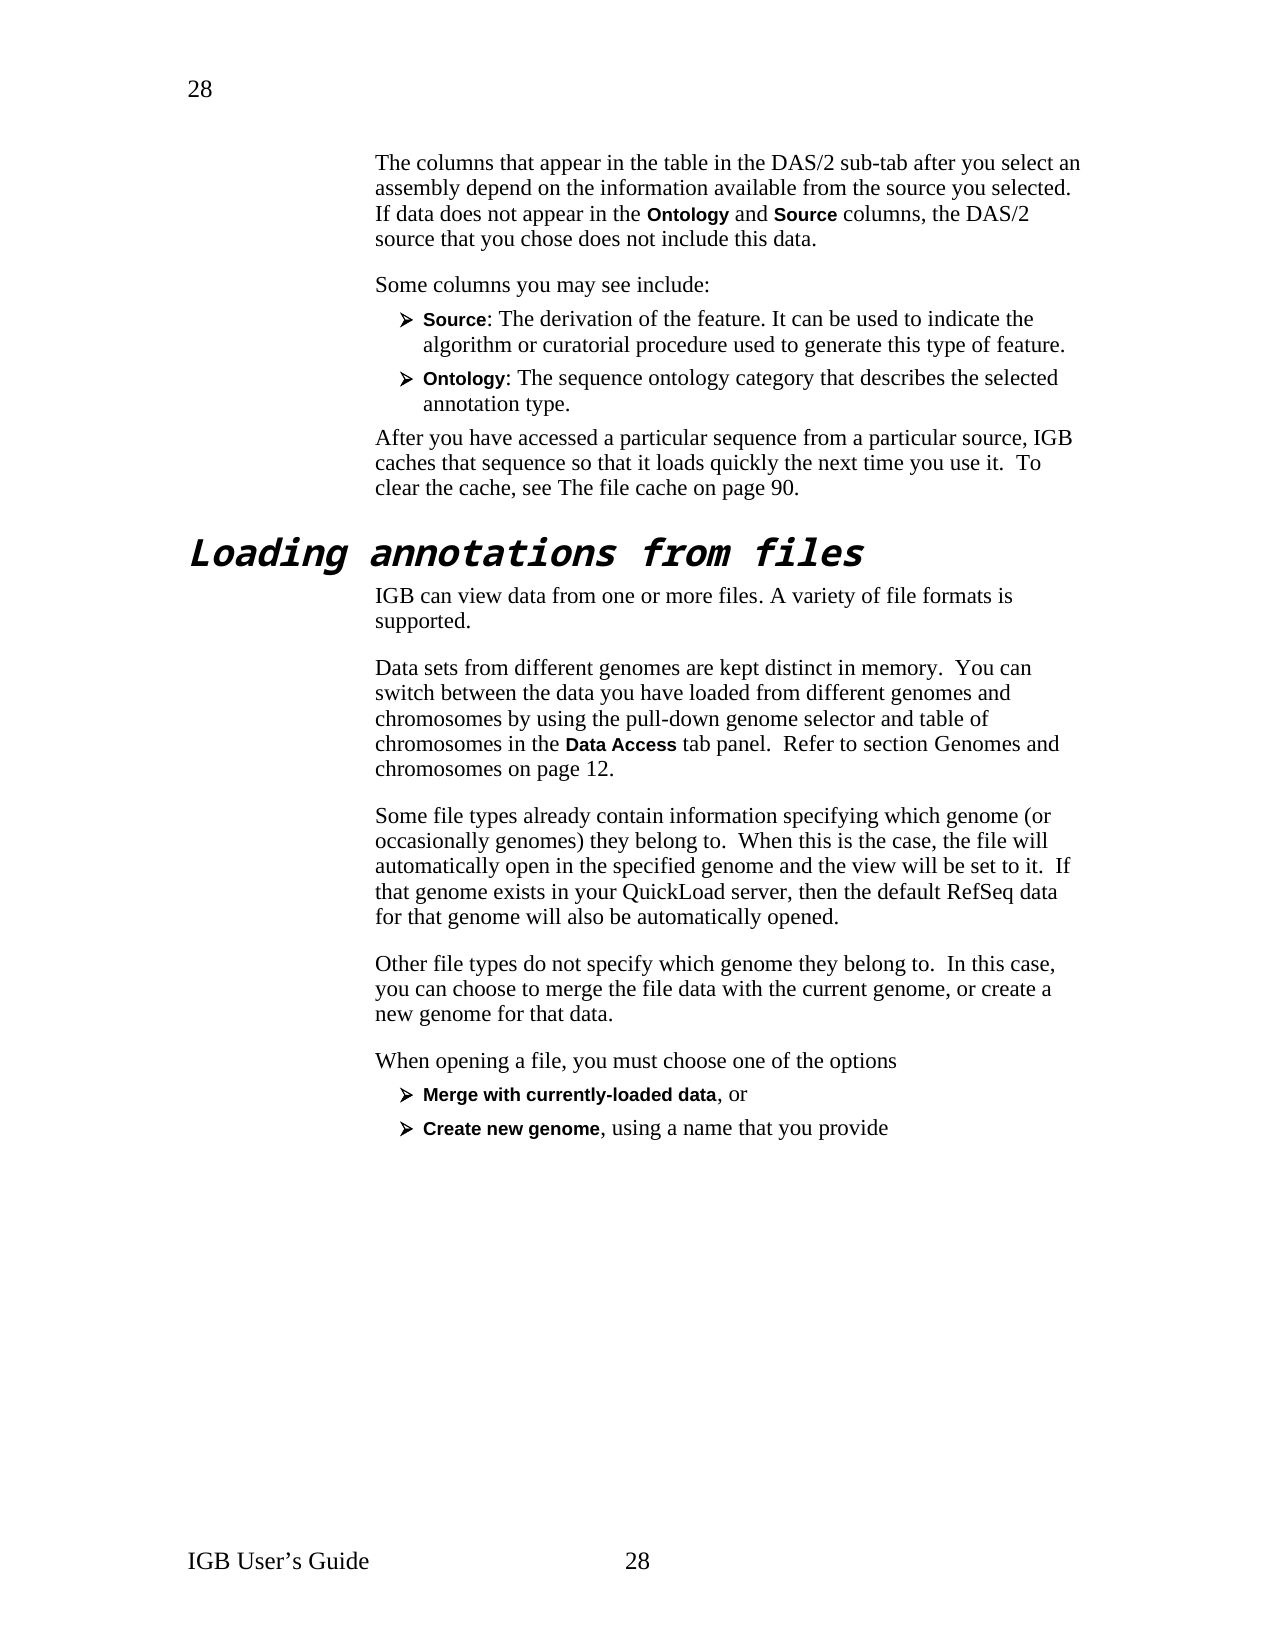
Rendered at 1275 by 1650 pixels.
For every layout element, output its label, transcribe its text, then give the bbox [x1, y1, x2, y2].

list Merge with currently-loaded data, or [399, 1081, 1087, 1107]
list Ontology: The sequence ontology category that describes the selected annotation type. [399, 365, 1087, 416]
text Some columns you may see include: [375, 272, 1087, 298]
text Some file types already contain information specifying which genome (or occasionally genomes) they belong to. When this is the case, the file will automatically open in the specified genome and the view will be set to it. If that genome exists in your QuickLoad server, then the default RefSeq data for that genome will also be automatically opened. [375, 803, 1087, 930]
list Create new genome, using a name that you provide [399, 1115, 1087, 1141]
subtitle Loading annotations from files [187, 526, 1087, 577]
text IGB can view data from one or more files. A variety of file formats is supported. [375, 583, 1087, 634]
text After you have accessed a particular sequence from a particular source, IGB caches that sequence so that it loads quickly the next time you use it. To clear the cache, see The file cache on page 89. [375, 424, 1087, 501]
list Source: The derivation of the feature. It can be used to indicate the algorithm or curatorial procedure used to generate this type of feature. [399, 306, 1087, 357]
text Other file types do not specify which genome they belong to. In this case, you can choose to merge the file data with the current genome, or create a new genome for that data. [375, 951, 1087, 1027]
text Data sets from different genomes are kept distinct in memory. You can switch between the data you have loaded from different genomes and chromosomes by using the pull-down genome selector and table of chromosomes in the Data Access tab panel. Refer to section Genomes and chromosomes on page 12. [375, 655, 1087, 782]
text The columns that appear in the table in the DAS/2 sub-tab after you select an assembly depend on the information available from the source you selected. If data does not appear in the Ontology and Source columns, the DAS/2 source that you chose does not include this data. [375, 150, 1087, 252]
text When opening a file, you must choose one of the options [375, 1048, 1087, 1073]
